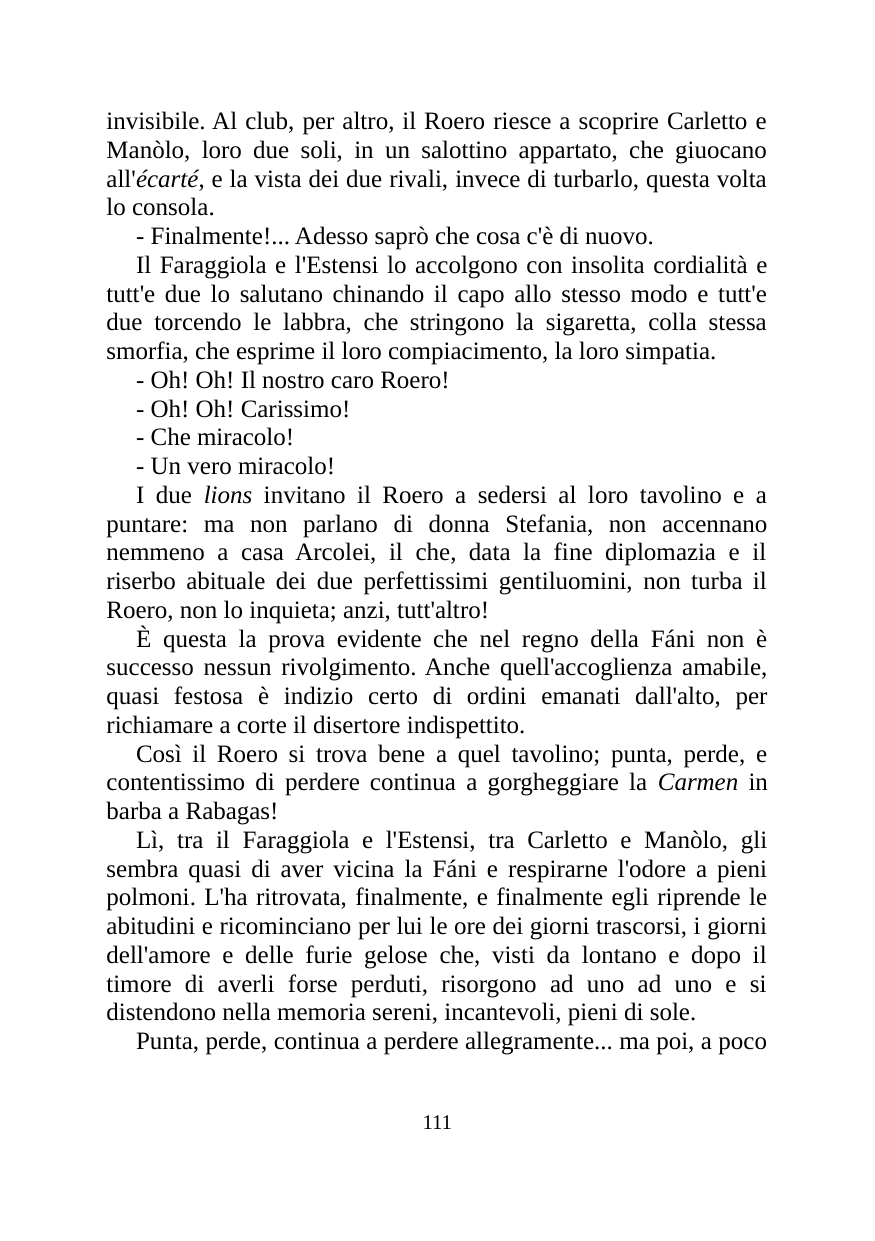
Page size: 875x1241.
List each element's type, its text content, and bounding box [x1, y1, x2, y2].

text - Un vero miracolo! [106, 451, 768, 480]
text - Che miracolo! [106, 422, 768, 451]
text Punta, perde, continua a perdere allegramente... ma poi, a poco [106, 1026, 768, 1055]
text - Finalmente!... Adesso saprò che cosa c'è di nuovo. [106, 221, 768, 250]
text Così il Roero si trova bene a quel tavolino; punta, perde, e contentissimo di perdere continua a gorgheggiare la Carmen in barba a Rabagas! [106, 739, 768, 825]
text I due lions invitano il Roero a sedersi al loro tavolino e a puntare: ma non parlano di donna Stefania, non accennano nemmeno a casa Arcolei, il che, data la fine diplomazia e il riserbo abituale dei due perfettissimi gentiluomini, non turba il Roero, non lo inquieta; anzi, tutt'altro! [106, 480, 768, 624]
text È questa la prova evidente che nel regno della Fáni non è successo nessun rivolgimento. Anche quell'accoglienza amabile, quasi festosa è indizio certo di ordini emanati dall'alto, per richiamare a corte il disertore indispettito. [106, 624, 768, 739]
text invisibile. Al club, per altro, il Roero riesce a scoprire Carletto e Manòlo, loro due soli, in un salottino appartato, che giuocano all'écarté, e la vista dei due rivali, invece di turbarlo, questa volta lo consola. [106, 106, 768, 221]
text Lì, tra il Faraggiola e l'Estensi, tra Carletto e Manòlo, gli sembra quasi di aver vicina la Fáni e respirarne l'odore a pieni polmoni. L'ha ritrovata, finalmente, e finalmente egli riprende le abitudini e ricominciano per lui le ore dei giorni trascorsi, i giorni dell'amore e delle furie gelose che, visti da lontano e dopo il timore di averli forse perduti, risorgono ad uno ad uno e si distendono nella memoria sereni, incantevoli, pieni di sole. [106, 825, 768, 1026]
text - Oh! Oh! Carissimo! [106, 394, 768, 422]
text Il Faraggiola e l'Estensi lo accolgono con insolita cordialità e tutt'e due lo salutano chinando il capo allo stesso modo e tutt'e due torcendo le labbra, che stringono la sigaretta, colla stessa smorfia, che esprime il loro compiacimento, la loro simpatia. [106, 250, 768, 365]
text - Oh! Oh! Il nostro caro Roero! [106, 365, 768, 394]
